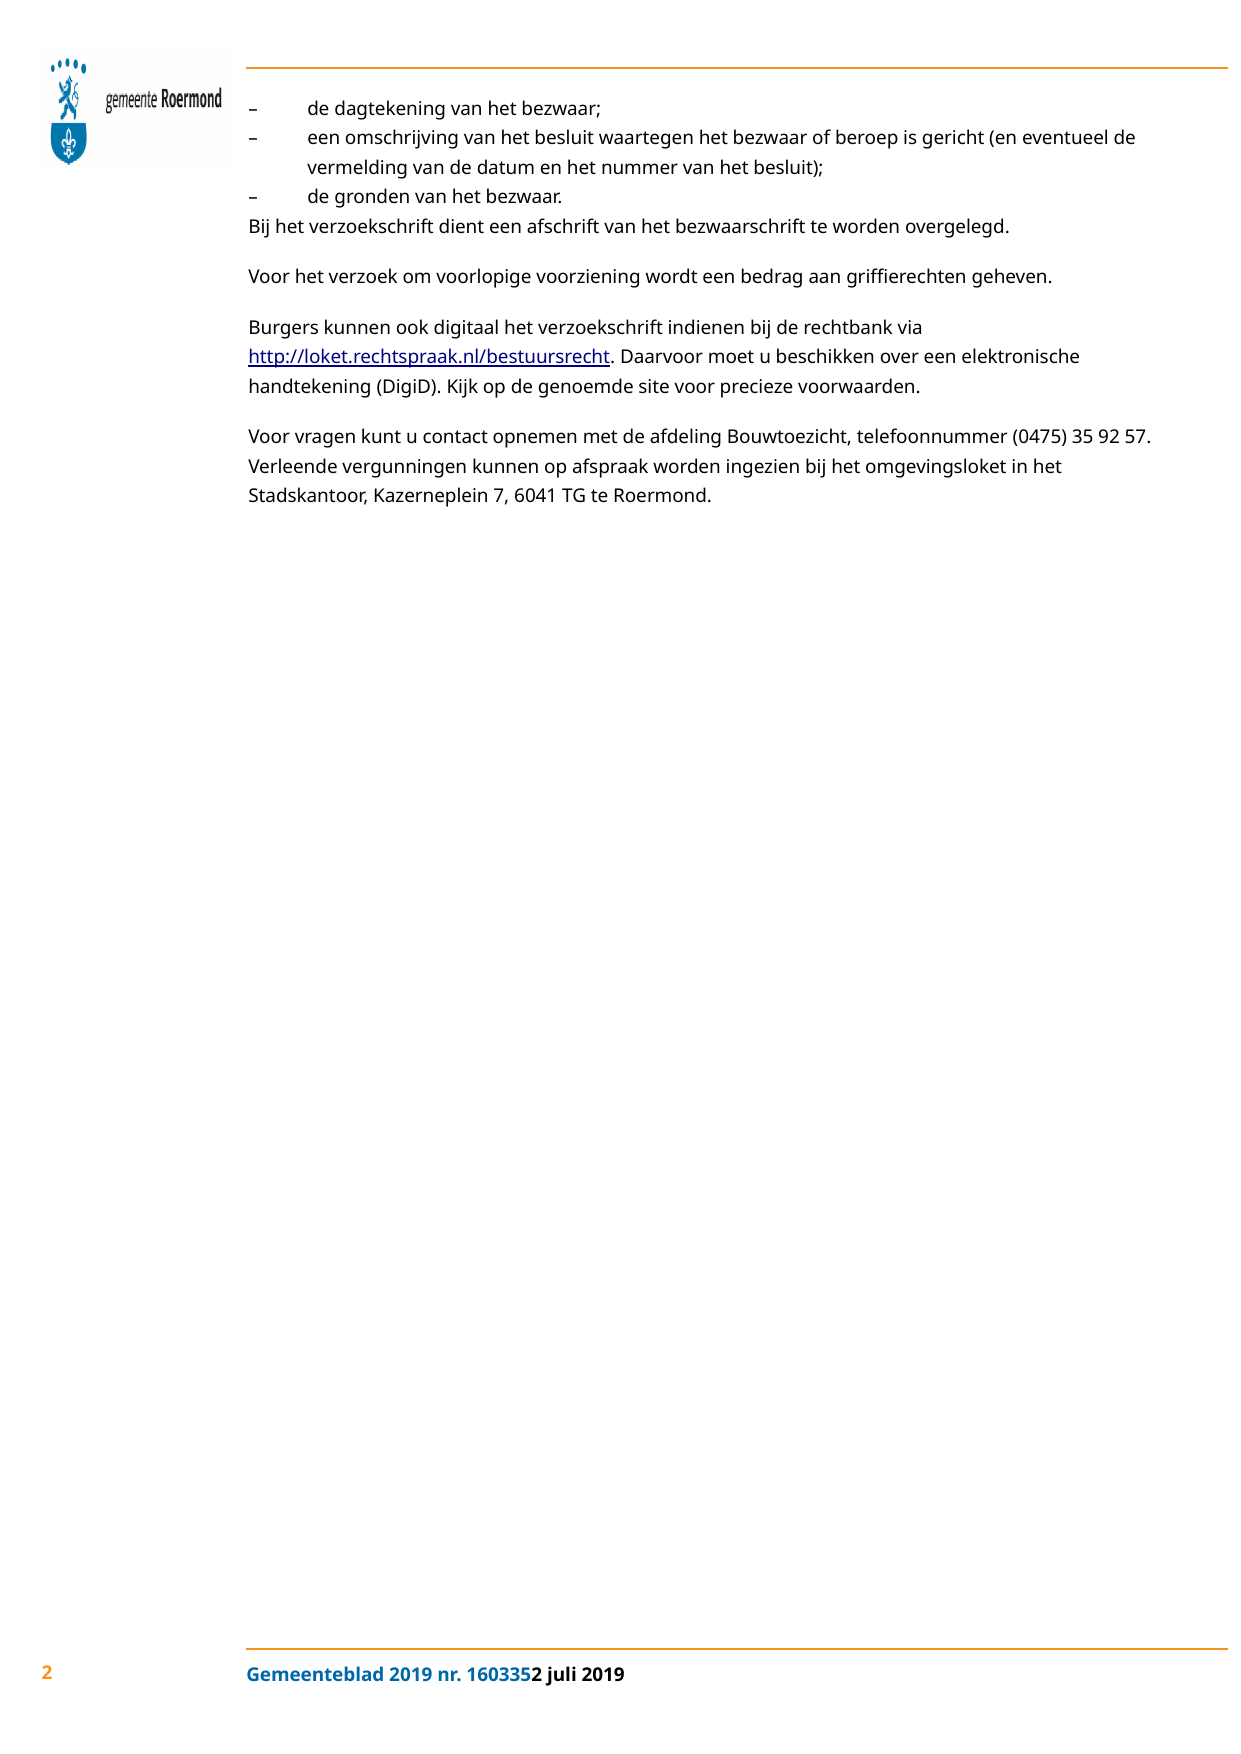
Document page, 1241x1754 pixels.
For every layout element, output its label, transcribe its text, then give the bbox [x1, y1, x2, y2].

text Burgers kunnen ook digitaal het verzoekschrift indienen bij de rechtbank via http://loket.rechtspraak.nl/bestuursrecht. Daarvoor moet u beschikken over een elektronische handtekening (DigiD). Kijk op de genoemde site voor precieze voorwaarden. [248, 314, 1152, 399]
text Voor vragen kunt u contact opnemen met de afdeling Bouwtoezicht, telefoonnummer (0475) 35 92 57. Verleende vergunningen kunnen op afspraak worden ingezien bij het omgevingsloket in het Stadskantoor, Kazerneplein 7, 6041 TG te Roermond. [248, 423, 1152, 508]
list de dagtekening van het bezwaar; [248, 95, 1152, 121]
text Voor het verzoek om voorlopige voorziening wordt een bedrag aan griffierechten geheven. [248, 263, 1152, 289]
text Bij het verzoekschrift dient een afschrift van het bezwaarschrift te worden overgelegd. [248, 213, 1152, 239]
list de gronden van het bezwaar. [248, 183, 1152, 209]
list een omschrijving van het besluit waartegen het bezwaar of beroep is gericht (en eventueel de vermelding van de datum en het nummer van het besluit); [248, 124, 1152, 180]
picture [41, 47, 231, 172]
